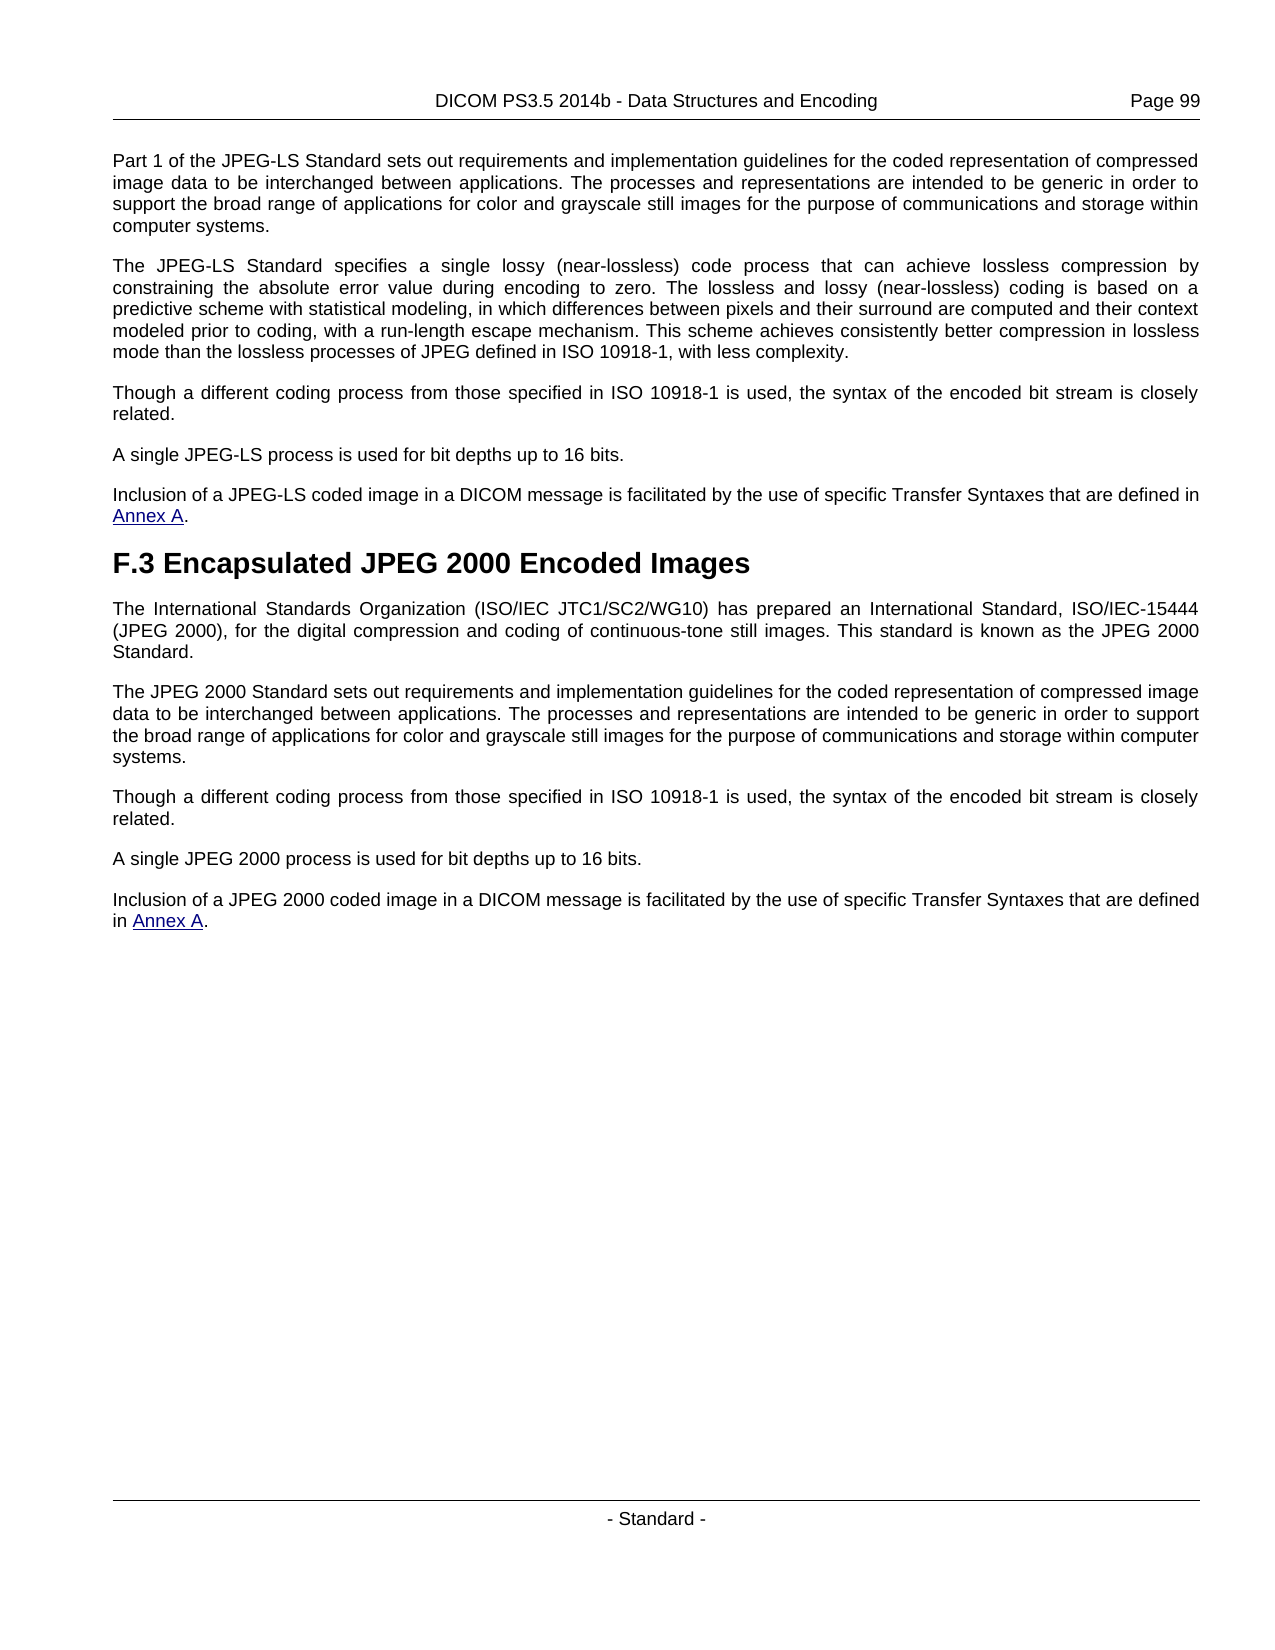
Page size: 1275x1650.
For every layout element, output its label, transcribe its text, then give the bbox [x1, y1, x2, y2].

text The JPEG 2000 Standard sets out requirements and implementation guidelines for the coded representation of compressed image data to be interchanged between applications. The processes and representations are intended to be generic in order to support the broad range of applications for color and grayscale still images for the purpose of communications and storage within computer systems. [112, 681, 1200, 768]
text Inclusion of a JPEG-LS coded image in a DICOM message is facilitated by the use of specific Transfer Syntaxes that are defined in Annex A. [112, 484, 1200, 527]
text F.3 Encapsulated JPEG 2000 Encoded Images [112, 546, 1200, 579]
text A single JPEG-LS process is used for bit depths up to 16 bits. [112, 443, 1200, 465]
text Though a different coding process from those specified in ISO 10918-1 is used, the syntax of the encoded bit stream is closely related. [112, 382, 1200, 425]
text Part 1 of the JPEG-LS Standard sets out requirements and implementation guidelines for the coded representation of compressed image data to be interchanged between applications. The processes and representations are intended to be generic in order to support the broad range of applications for color and grayscale still images for the purpose of communications and storage within computer systems. [112, 150, 1200, 236]
text A single JPEG 2000 process is used for bit depths up to 16 bits. [112, 848, 1200, 870]
text The JPEG-LS Standard specifies a single lossy (near-lossless) code process that can achieve lossless compression by constraining the absolute error value during encoding to zero. The lossless and lossy (near-lossless) coding is based on a predictive scheme with statistical modeling, in which differences between pixels and their surround are computed and their context modeled prior to coding, with a run-length escape mechanism. This scheme achieves consistently better compression in lossless mode than the lossless processes of JPEG defined in ISO 10918-1, with less complexity. [112, 255, 1200, 363]
text Though a different coding process from those specified in ISO 10918-1 is used, the syntax of the encoded bit stream is closely related. [112, 786, 1200, 829]
text Inclusion of a JPEG 2000 coded image in a DICOM message is facilitated by the use of specific Transfer Syntaxes that are defined in Annex A. [112, 888, 1200, 932]
text The International Standards Organization (ISO/IEC JTC1/SC2/WG10) has prepared an International Standard, ISO/IEC-15444 (JPEG 2000), for the digital compression and coding of continuous-tone still images. This standard is known as the JPEG 2000 Standard. [112, 598, 1200, 663]
